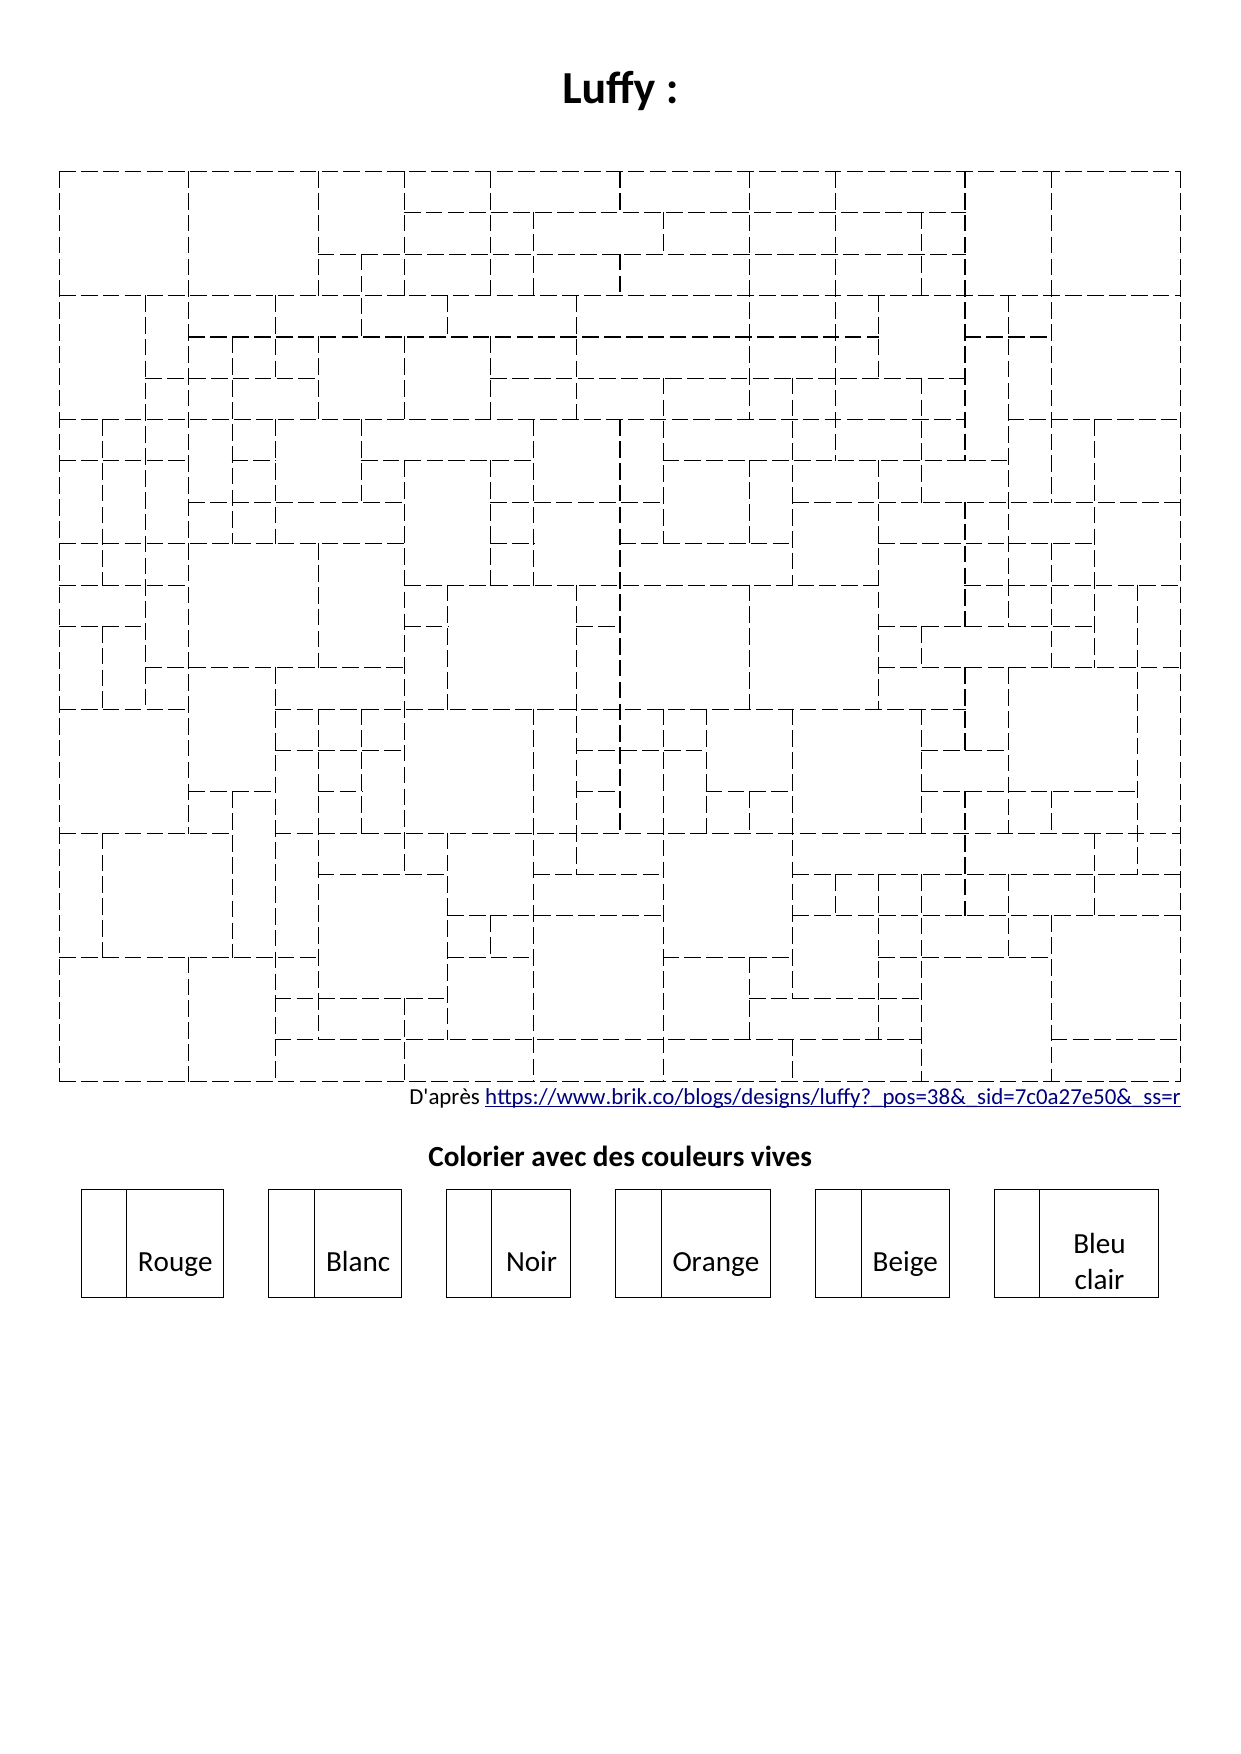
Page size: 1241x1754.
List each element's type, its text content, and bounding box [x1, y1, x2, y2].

table_cell [189, 543, 318, 667]
table_cell [275, 295, 361, 336]
table_cell [663, 378, 749, 419]
table_cell [965, 791, 1008, 833]
table_cell [1094, 502, 1181, 584]
table_cell [232, 378, 318, 419]
table_cell [189, 378, 232, 419]
table_cell [491, 543, 534, 584]
table_cell [60, 957, 189, 1081]
table_cell [1008, 419, 1051, 502]
table_header [60, 171, 189, 295]
table_cell [749, 460, 792, 543]
table_cell [749, 998, 879, 1039]
table_cell [318, 833, 404, 874]
table_cell [361, 254, 404, 295]
table_cell [189, 502, 232, 543]
table_cell [836, 378, 922, 419]
table_cell [749, 336, 836, 378]
table_cell [793, 833, 965, 874]
table_cell [836, 212, 922, 254]
table_cell [793, 709, 922, 833]
table_cell [491, 254, 534, 295]
table_cell [60, 295, 146, 419]
table_header [995, 1190, 1039, 1297]
table_cell [103, 626, 146, 708]
table_header [620, 171, 749, 212]
table_cell [534, 502, 620, 584]
table_cell [922, 378, 965, 419]
table_cell [1138, 585, 1181, 667]
table_cell [103, 460, 146, 543]
table_cell [534, 212, 663, 254]
table_cell [879, 502, 965, 543]
table_cell [60, 585, 146, 626]
table_cell [965, 585, 1008, 626]
table_cell [275, 957, 318, 998]
table_cell [1051, 915, 1181, 1039]
table_cell [275, 502, 404, 543]
table_cell [965, 502, 1008, 543]
table_cell [749, 254, 836, 295]
table_cell [879, 295, 965, 378]
table_cell [404, 212, 491, 254]
table_cell [922, 460, 1008, 502]
table_header [1051, 171, 1181, 295]
table_cell [965, 833, 1094, 874]
table_cell [577, 626, 620, 708]
table_header [771, 1189, 815, 1297]
table_cell [275, 833, 318, 957]
table_cell [404, 585, 447, 626]
table_cell [318, 791, 361, 833]
table_cell [491, 212, 534, 254]
table_cell [879, 998, 922, 1039]
table_cell [275, 1039, 404, 1081]
table_cell [1094, 833, 1137, 874]
table_cell [1051, 419, 1094, 502]
table_cell [1138, 667, 1181, 833]
table_cell [146, 295, 189, 378]
table_cell [318, 750, 361, 791]
table_cell [1051, 543, 1094, 584]
table_cell [922, 957, 1051, 1081]
table_cell [1051, 626, 1094, 667]
table_cell [749, 957, 792, 998]
table_cell [404, 626, 447, 708]
table_cell [1008, 295, 1051, 336]
table_cell [1008, 791, 1051, 833]
table_cell [1051, 1039, 1181, 1081]
table_cell [965, 295, 1008, 336]
table_cell [577, 585, 620, 626]
table_cell [663, 750, 706, 833]
table_cell [879, 543, 965, 626]
table_cell [1051, 585, 1094, 626]
table_cell [1008, 667, 1137, 791]
table_cell [1094, 585, 1137, 667]
table_cell [534, 254, 620, 295]
table_cell [275, 336, 318, 378]
table_header [491, 171, 620, 212]
table_cell [1008, 915, 1051, 957]
table_cell [922, 709, 965, 750]
table_cell [275, 419, 361, 502]
table_cell [404, 460, 491, 584]
table_cell [189, 419, 232, 502]
table_cell [232, 791, 275, 957]
table_cell [922, 254, 965, 295]
text D'après https://www.brik.co/blogs/designs/luffy?_pos=38&_sid=7c0a27e50&_ss=r [59, 1082, 1181, 1110]
table_cell [663, 212, 749, 254]
table_cell [404, 254, 491, 295]
table_cell [491, 336, 577, 378]
table_cell [448, 585, 577, 708]
table_cell [879, 957, 922, 998]
table_cell [103, 419, 146, 460]
table_cell [793, 460, 879, 502]
table_cell [232, 502, 275, 543]
table_cell [534, 709, 577, 833]
table_cell [836, 874, 879, 915]
table_cell [189, 336, 232, 378]
table_cell [577, 709, 620, 750]
table_cell [577, 833, 663, 874]
table_cell [749, 212, 836, 254]
table_cell [1008, 874, 1094, 915]
table_cell [706, 791, 749, 833]
table_cell [965, 874, 1008, 915]
table_header [402, 1189, 446, 1297]
table_cell [232, 336, 275, 378]
table_cell [1094, 419, 1181, 502]
table_cell [793, 874, 836, 915]
table_cell [922, 791, 965, 833]
table_cell [103, 833, 232, 957]
table_cell [577, 378, 663, 419]
table_header [447, 1190, 491, 1297]
table_cell [189, 667, 275, 791]
text Luffy : [59, 59, 1181, 115]
table_cell [60, 626, 103, 708]
table_cell [491, 460, 534, 502]
table_cell [965, 336, 1008, 460]
table_cell [577, 750, 620, 791]
table_cell [749, 295, 836, 336]
table_header [571, 1189, 615, 1297]
table_cell [60, 833, 103, 957]
text Colorier avec des couleurs vives [59, 1138, 1181, 1173]
table_cell [146, 419, 189, 460]
table_cell [361, 709, 404, 750]
table_cell [879, 874, 922, 915]
table_cell [60, 709, 189, 833]
table_cell [793, 419, 836, 460]
table_cell [706, 709, 792, 791]
table_cell [448, 833, 534, 915]
table_cell [922, 419, 965, 460]
table_cell [1094, 874, 1181, 915]
table_cell [836, 254, 922, 295]
table_cell [749, 585, 879, 708]
table_cell [793, 1039, 922, 1081]
table_cell [922, 212, 965, 254]
table_cell [965, 667, 1008, 750]
table_cell [361, 460, 404, 502]
table_header [836, 171, 965, 212]
table_cell [361, 295, 447, 336]
table_header [82, 1190, 126, 1297]
table_cell [1051, 295, 1181, 419]
table_cell [534, 915, 663, 1039]
table_cell [275, 750, 318, 833]
table_cell [146, 378, 189, 419]
table_cell [663, 419, 792, 460]
table_cell [275, 667, 404, 708]
table_cell [318, 543, 404, 667]
table_cell [663, 709, 706, 750]
table_cell [965, 543, 1008, 584]
table_cell [663, 833, 792, 957]
table_cell [146, 543, 189, 584]
table_cell [749, 378, 792, 419]
table_cell [879, 460, 922, 502]
table_cell [404, 709, 534, 833]
table_cell [577, 295, 749, 336]
table_cell [189, 957, 275, 1081]
table_cell [404, 336, 491, 419]
table_cell [879, 626, 922, 667]
table_cell [404, 1039, 534, 1081]
table_header [749, 171, 836, 212]
table_cell [922, 915, 1008, 957]
table_header [816, 1190, 861, 1297]
table_header [269, 1190, 314, 1297]
table_cell [620, 419, 663, 502]
table_cell [318, 998, 404, 1039]
table_header Noir [492, 1190, 570, 1297]
table_cell [60, 543, 103, 584]
table_header [616, 1190, 661, 1297]
table_header Beige [862, 1190, 949, 1297]
table_cell [577, 336, 749, 378]
table_cell [663, 460, 749, 543]
table_cell [620, 502, 663, 543]
table_cell [1138, 833, 1181, 874]
table_cell [318, 254, 361, 295]
table_cell [534, 833, 577, 874]
table_cell [534, 1039, 663, 1081]
table_header Bleu clair [1040, 1190, 1158, 1297]
table_header Rouge [127, 1190, 223, 1297]
table_cell [793, 915, 879, 998]
table_header [404, 171, 491, 212]
table_cell [749, 791, 792, 833]
table_cell [1051, 791, 1137, 833]
table_cell [663, 957, 749, 1039]
table_cell [793, 378, 836, 419]
table_cell [577, 791, 620, 833]
table_cell [620, 585, 749, 708]
table_cell [448, 915, 491, 957]
table_header Blanc [315, 1190, 401, 1297]
table_header [950, 1189, 994, 1297]
table_cell [1008, 502, 1094, 543]
table_cell [879, 667, 965, 708]
table_cell [404, 833, 447, 874]
table_cell [448, 957, 534, 1039]
table_cell [663, 1039, 792, 1081]
table_cell [620, 254, 749, 295]
table_cell [318, 709, 361, 750]
table_cell [60, 419, 103, 460]
table_cell [922, 750, 1008, 791]
table_cell [146, 460, 189, 543]
table_cell [1008, 336, 1051, 419]
table_cell [361, 750, 404, 833]
table_cell [836, 419, 922, 460]
table_cell [275, 709, 318, 750]
table_cell [318, 874, 447, 998]
table_cell [404, 998, 447, 1039]
table_cell [275, 998, 318, 1039]
table_cell [879, 915, 922, 957]
table_cell [534, 874, 663, 915]
table_header Orange [662, 1190, 770, 1297]
table_cell [189, 295, 275, 336]
table_cell [620, 709, 663, 750]
table_cell [146, 585, 189, 667]
table_header [318, 171, 404, 254]
table_cell [1008, 585, 1051, 626]
table_cell [60, 460, 103, 543]
table_cell [836, 295, 879, 336]
table_cell [922, 626, 1051, 667]
table_cell [620, 750, 663, 833]
table_cell [793, 502, 879, 584]
table_cell [361, 419, 534, 460]
table_cell [448, 295, 577, 336]
table_cell [1008, 543, 1051, 584]
table_cell [103, 543, 146, 584]
table_cell [491, 502, 534, 543]
table_cell [534, 419, 620, 502]
table_cell [836, 336, 879, 378]
table_cell [318, 336, 404, 419]
table_cell [232, 419, 275, 460]
table_cell [491, 378, 577, 419]
table_cell [232, 460, 275, 502]
table_cell [620, 543, 792, 584]
table_cell [189, 791, 232, 833]
table_header [189, 171, 318, 295]
table_header [965, 171, 1051, 295]
table_header [224, 1189, 268, 1297]
table_cell [491, 915, 534, 957]
table_cell [146, 667, 189, 708]
table_cell [922, 874, 965, 915]
